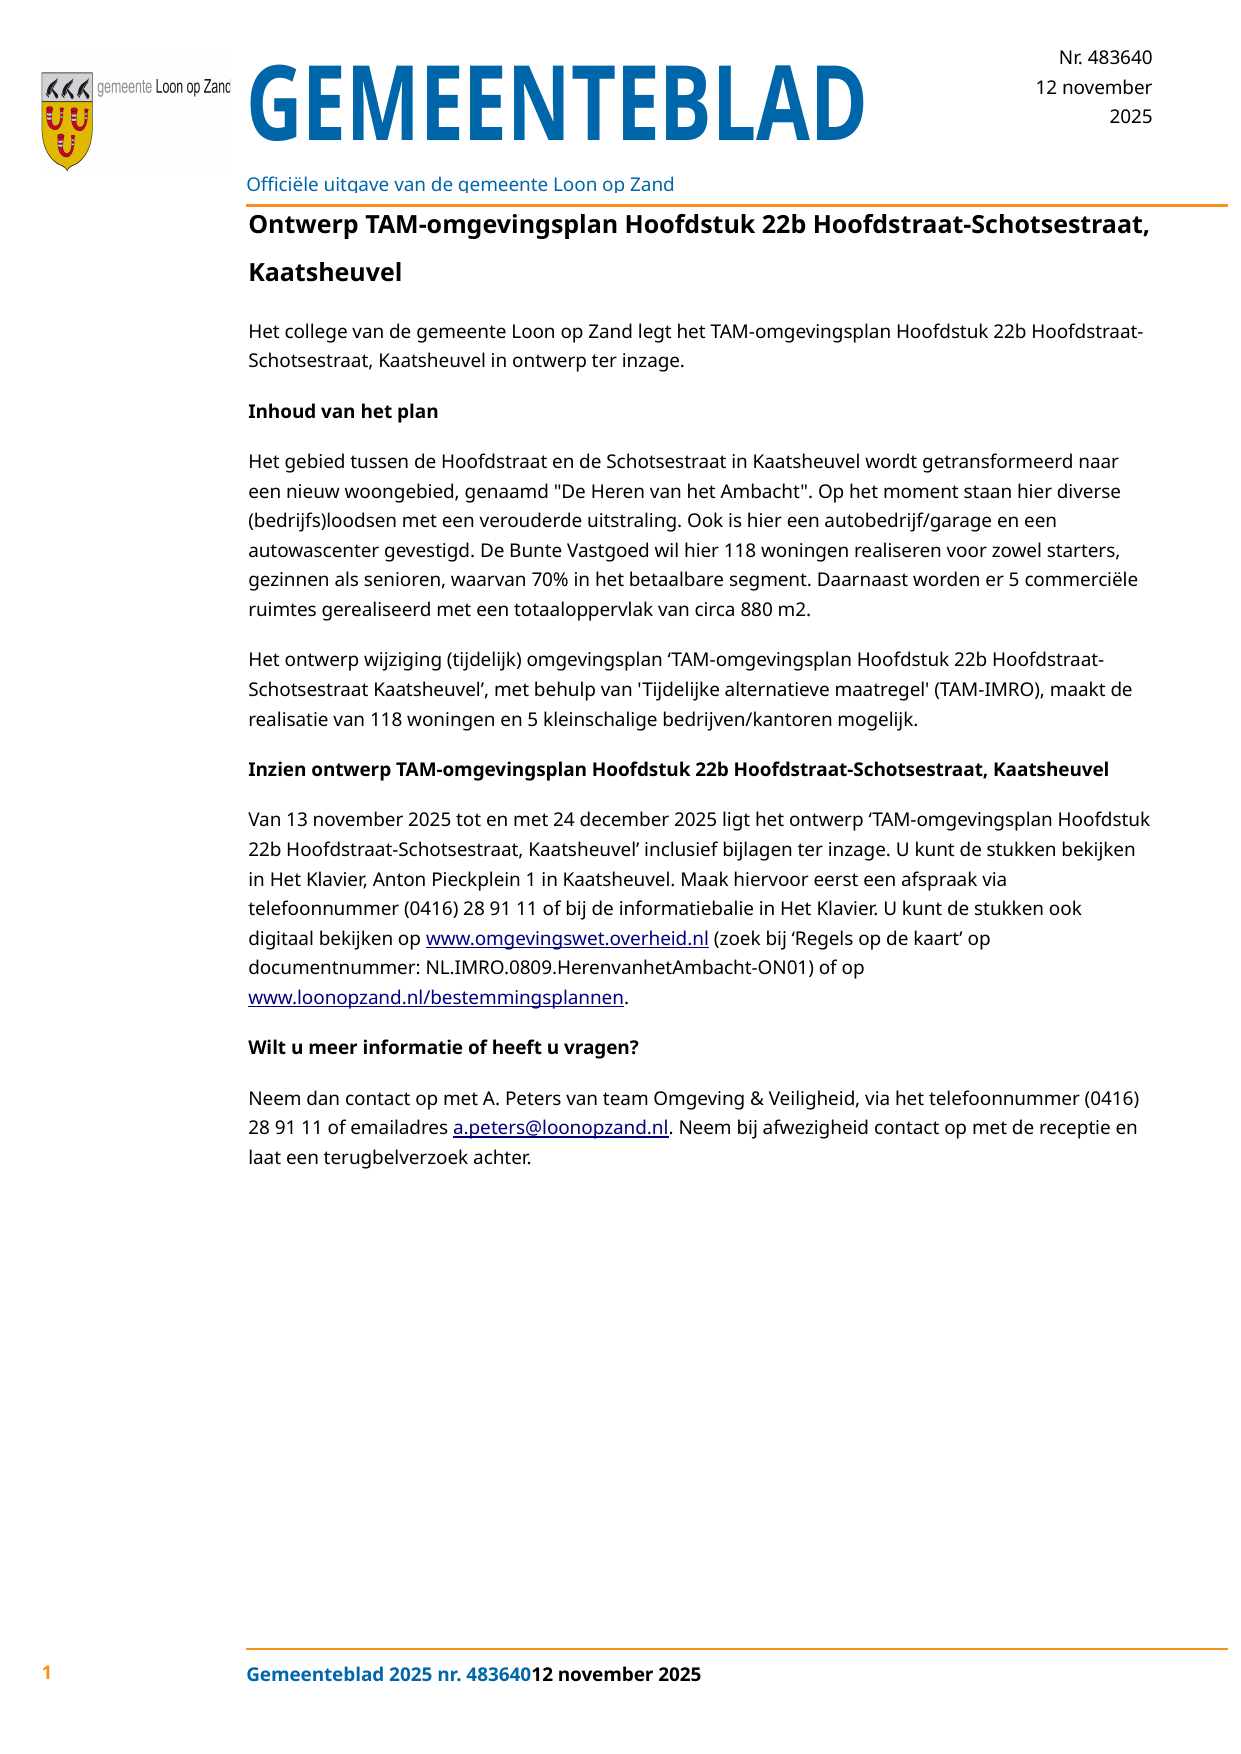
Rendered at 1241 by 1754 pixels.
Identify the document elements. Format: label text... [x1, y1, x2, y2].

text Inzien ontwerp TAM-omgevingsplan Hoofdstuk 22b Hoofdstraat-Schotsestraat, Kaatsheuvel [248, 756, 1152, 782]
text Het ontwerp wijziging (tijdelijk) omgevingsplan ‘TAM-omgevingsplan Hoofdstuk 22b Hoofdstraat-Schotsestraat Kaatsheuvel’, met behulp van 'Tijdelijke alternatieve maatregel' (TAM-IMRO), maakt de realisatie van 118 woningen en 5 kleinschalige bedrijven/kantoren mogelijk. [248, 647, 1152, 732]
text Het college van de gemeente Loon op Zand legt het TAM-omgevingsplan Hoofdstuk 22b Hoofdstraat-Schotsestraat, Kaatsheuvel in ontwerp ter inzage. [248, 318, 1152, 373]
text Ontwerp TAM-omgevingsplan Hoofdstuk 22b Hoofdstraat-Schotsestraat, Kaatsheuvel [248, 207, 1152, 288]
text Inhoud van het plan [248, 398, 1152, 424]
text Van 13 november 2025 tot en met 24 december 2025 ligt het ontwerp ‘TAM-omgevingsplan Hoofdstuk 22b Hoofdstraat-Schotsestraat, Kaatsheuvel’ inclusief bijlagen ter inzage. U kunt de stukken bekijken in Het Klavier, Anton Pieckplein 1 in Kaatsheuvel. Maak hiervoor eerst een afspraak via telefoonnummer (0416) 28 91 11 of bij de informatiebalie in Het Klavier. U kunt de stukken ook digitaal bekijken op www.omgevingswet.overheid.nl (zoek bij ‘Regels op de kaart’ op documentnummer: NL.IMRO.0809.HerenvanhetAmbacht-ON01) of op www.loonopzand.nl/bestemmingsplannen. [248, 807, 1152, 1010]
picture [41, 47, 231, 172]
text Het gebied tussen de Hoofdstraat en de Schotsestraat in Kaatsheuvel wordt getransformeerd naar een nieuw woongebied, genaamd "De Heren van het Ambacht". Op het moment staan hier diverse (bedrijfs)loodsen met een verouderde uitstraling. Ook is hier een autobedrijf/garage en een autowascenter gevestigd. De Bunte Vastgoed wil hier 118 woningen realiseren voor zowel starters, gezinnen als senioren, waarvan 70% in het betaalbare segment. Daarnaast worden er 5 commerciële ruimtes gerealiseerd met een totaaloppervlak van circa 880 m2. [248, 448, 1152, 622]
text Wilt u meer informatie of heeft u vragen? [248, 1034, 1152, 1060]
text Neem dan contact op met A. Peters van team Omgeving & Veiligheid, via het telefoonnummer (0416) 28 91 11 of emailadres a.peters@loonopzand.nl. Neem bij afwezigheid contact op met de receptie en laat een terugbelverzoek achter. [248, 1085, 1152, 1170]
